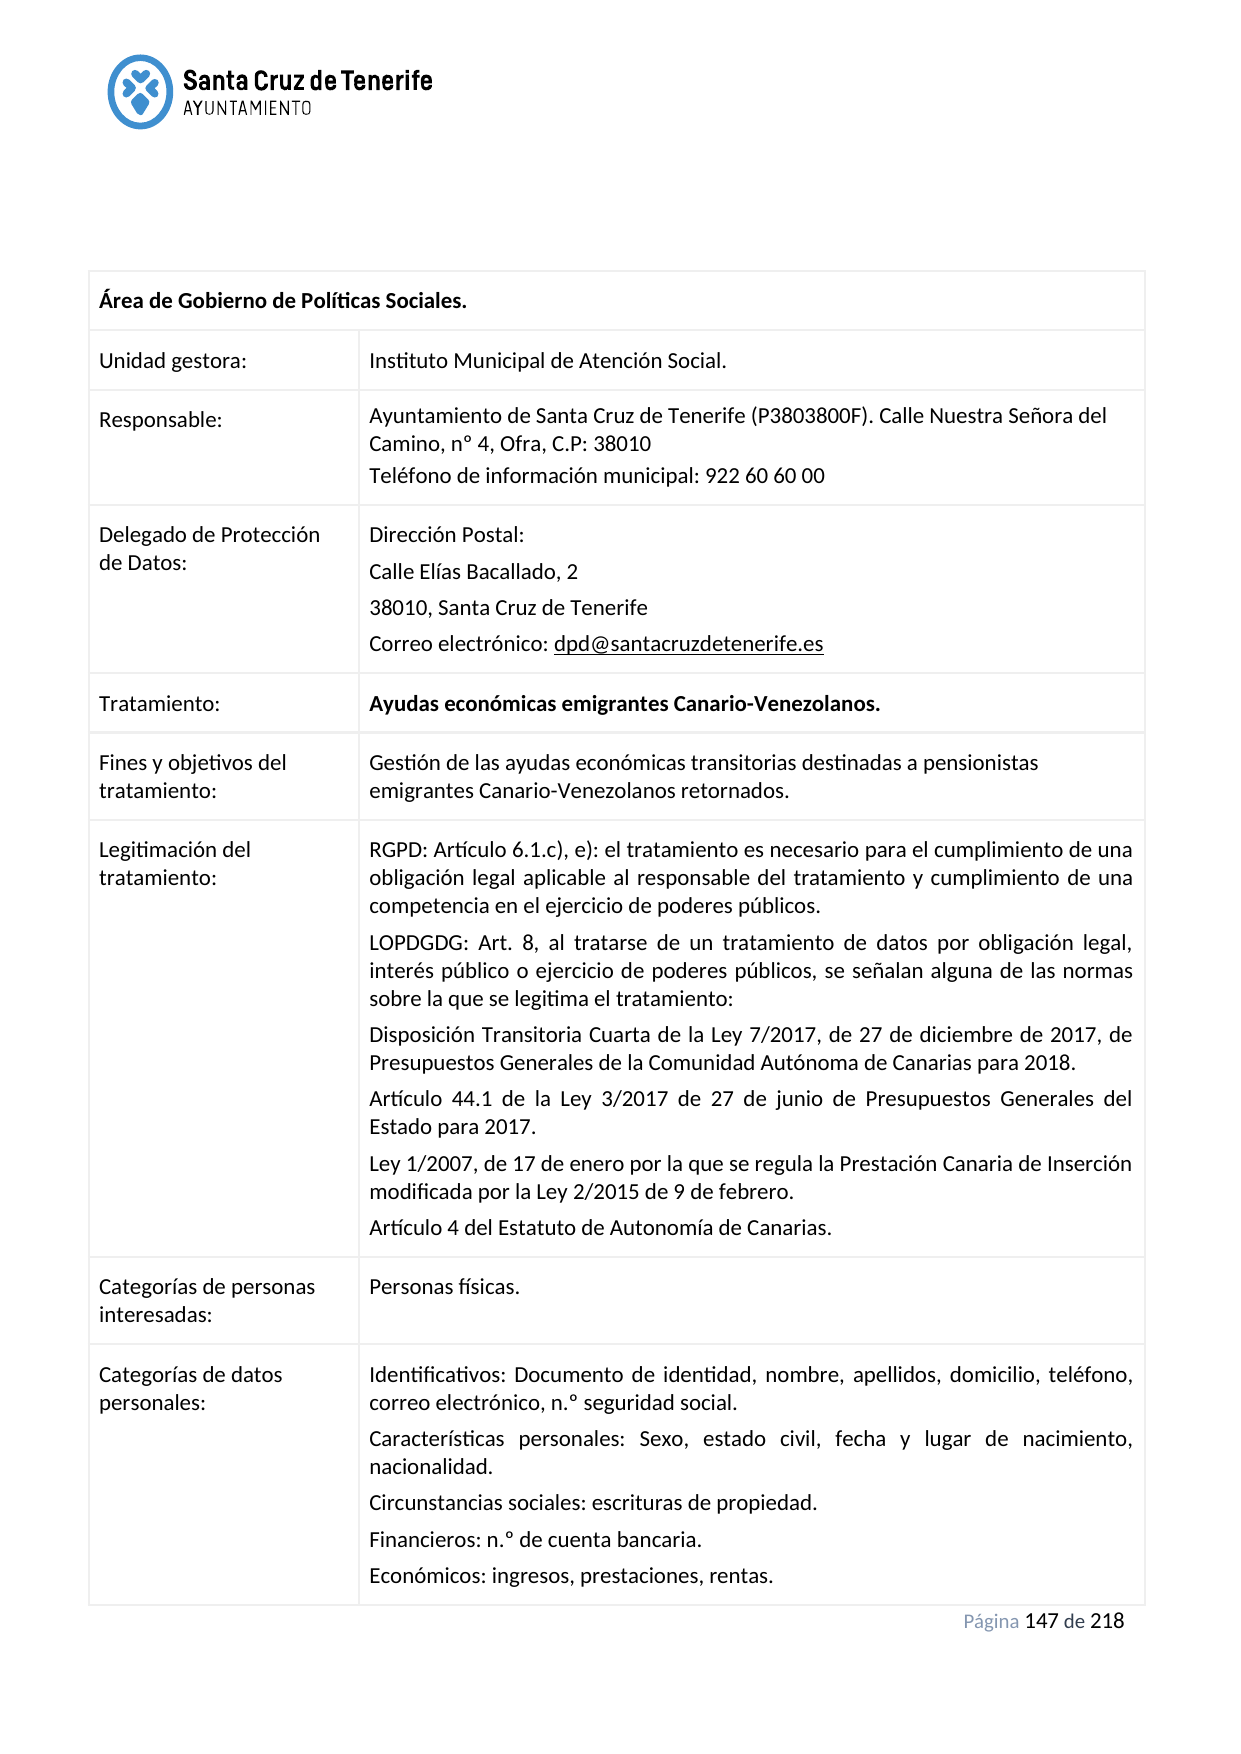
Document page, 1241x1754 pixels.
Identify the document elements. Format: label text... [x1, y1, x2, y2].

table_cell Identificativos: Documento de identidad, nombre, apellidos, domicilio, teléfono, correo electrónico, n.º seguridad social. Características personales: Sexo, estado civil, fecha y lugar de nacimiento, nacionalidad. Circunstancias sociales: escrituras de propiedad. Financieros: n.º de cuenta bancaria. Económicos: ingresos, prestaciones, rentas. [360, 1345, 1144, 1604]
table_cell Ayuntamiento de Santa Cruz de Tenerife (P3803800F). Calle Nuestra Señora del Camino, nº 4, Ofra, C.P: 38010 Teléfono de información municipal: 922 60 60 00 [360, 391, 1144, 504]
table_cell Personas físicas. [360, 1258, 1144, 1343]
table_cell Responsable: [90, 391, 358, 504]
table_cell Categorías de personas interesadas: [90, 1258, 358, 1343]
table_cell Gestión de las ayudas económicas transitorias destinadas a pensionistas emigrantes Canario-Venezolanos retornados. [360, 734, 1144, 819]
table_cell Fines y objetivos del tratamiento: [90, 734, 358, 819]
table_cell Dirección Postal: Calle Elías Bacallado, 2 38010, Santa Cruz de Tenerife Correo electrónico: dpd@santacruzdetenerife.es [360, 506, 1144, 672]
table_cell Categorías de datos personales: [90, 1345, 358, 1604]
table_cell Delegado de Protección de Datos: [90, 506, 358, 672]
table_cell RGPD: Artículo 6.1.c), e): el tratamiento es necesario para el cumplimiento de una obligación legal aplicable al responsable del tratamiento y cumplimiento de una competencia en el ejercicio de poderes públicos. LOPDGDG: Art. 8, al tratarse de un tratamiento de datos por obligación legal, interés público o ejercicio de poderes públicos, se señalan alguna de las normas sobre la que se legitima el tratamiento: Disposición Transitoria Cuarta de la Ley 7/2017, de 27 de diciembre de 2017, de Presupuestos Generales de la Comunidad Autónoma de Canarias para 2018. Artículo 44.1 de la Ley 3/2017 de 27 de junio de Presupuestos Generales del Estado para 2017. Ley 1/2007, de 17 de enero por la que se regula la Prestación Canaria de Inserción modificada por la Ley 2/2015 de 9 de febrero. Artículo 4 del Estatuto de Autonomía de Canarias. [360, 821, 1144, 1256]
table_cell Ayudas económicas emigrantes Canario-Venezolanos. [360, 674, 1144, 731]
table_cell Legitimación del tratamiento: [90, 821, 358, 1256]
table_cell Tratamiento: [90, 674, 358, 731]
table_header Área de Gobierno de Políticas Sociales. [90, 272, 1144, 329]
table_cell Instituto Municipal de Atención Social. [360, 331, 1144, 388]
table_cell Unidad gestora: [90, 331, 358, 388]
